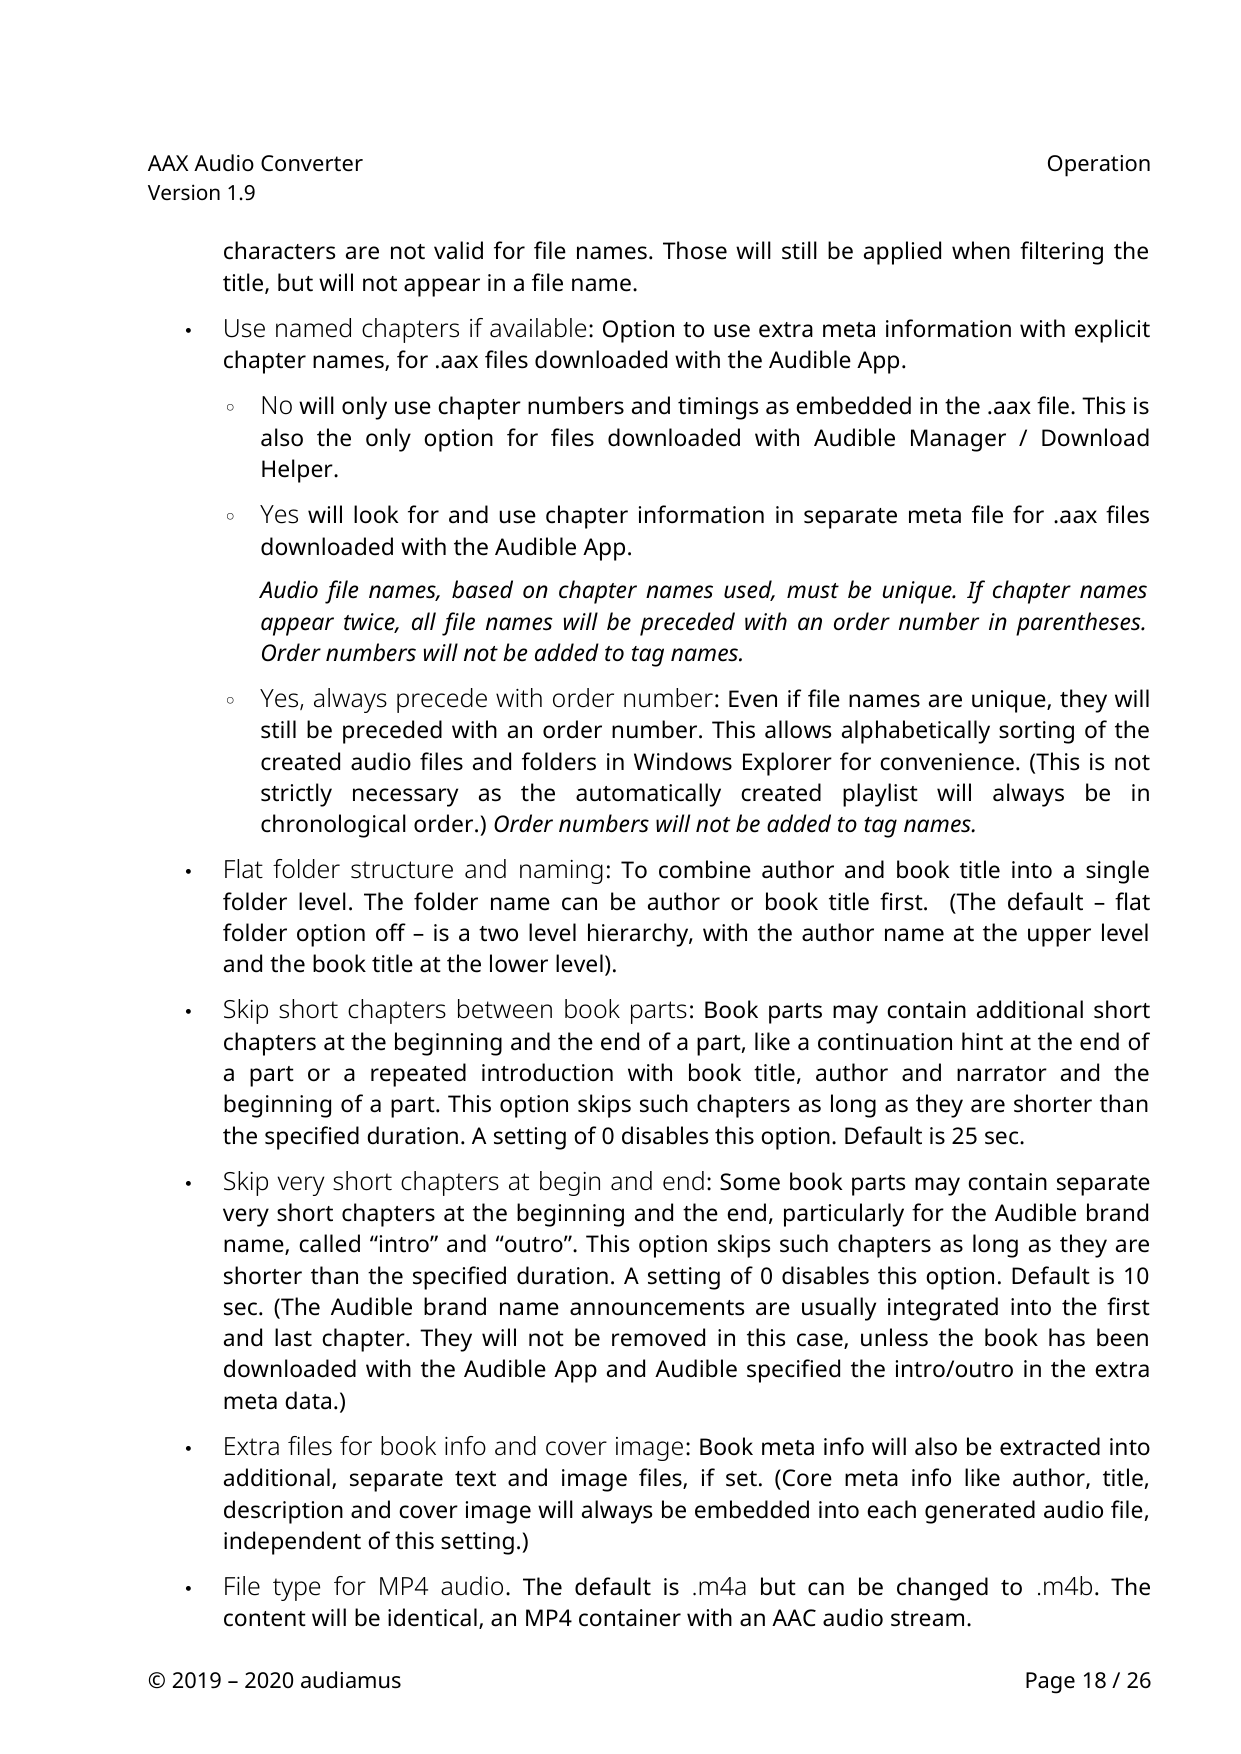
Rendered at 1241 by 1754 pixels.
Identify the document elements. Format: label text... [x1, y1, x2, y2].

list Skip very short chapters at begin and end: Some book parts may contain separate very short chapters at the beginning and the end, particularly for the Audible brand name, called “intro” and “outro”. This option skips such chapters as long as they are shorter than the specified duration. A setting of 0 disables this option. Default is 10 sec. (The Audible brand name announcements are usually integrated into the first and last chapter. They will not be removed in this case, unless the book has been downloaded with the Audible App and Audible specified the intro/outro in the extra meta data.) [185, 1163, 1152, 1416]
list Yes will look for and use chapter information in separate meta file for .aax files downloaded with the Audible App. [223, 497, 1152, 562]
list Flat folder structure and naming: To combine author and book title into a single folder level. The folder name can be author or book title first. (The default – flat folder option off – is a two level hierarchy, with the author name at the upper level and the book title at the lower level). [185, 852, 1152, 979]
list Extra files for book info and cover image: Book meta info will also be extracted into additional, separate text and image files, if set. (Core meta info like author, title, description and cover image will always be embedded into each generated audio file, independent of this setting.) [185, 1428, 1152, 1556]
list Skip short chapters between book parts: Book parts may contain additional short chapters at the beginning and the end of a part, like a continuation hint at the end of a part or a repeated introduction with book title, author and narrator and the beginning of a part. This option skips such chapters as long as they are shorter than the specified duration. A setting of 0 disables this option. Default is 25 sec. [185, 992, 1152, 1151]
list Audio file names, based on chapter names used, must be unique. If chapter names appear twice, all file names will be preceded with an order number in parentheses. Order numbers will not be added to tag names. [223, 574, 1152, 668]
list File type for MP4 audio. The default is .m4a but can be changed to .m4b. The content will be identical, an MP4 container with an AAC audio stream. [185, 1568, 1152, 1634]
list characters are not valid for file names. Those will still be applied when filtering the title, but will not appear in a file name. [185, 235, 1152, 298]
list Use named chapters if available: Option to use extra meta information with explicit chapter names, for .aax files downloaded with the Audible App. [185, 310, 1152, 375]
list Yes, always precede with order number: Even if file names are unique, they will still be preceded with an order number. This allows alphabetically sorting of the created audio files and folders in Windows Explorer for convenience. (This is not strictly necessary as the automatically created playlist will always be in chronological order.) Order numbers will not be added to tag names. [223, 680, 1152, 839]
list No will only use chapter numbers and timings as embedded in the .aax file. This is also the only option for files downloaded with Audible Manager / Download Helper. [223, 388, 1152, 484]
